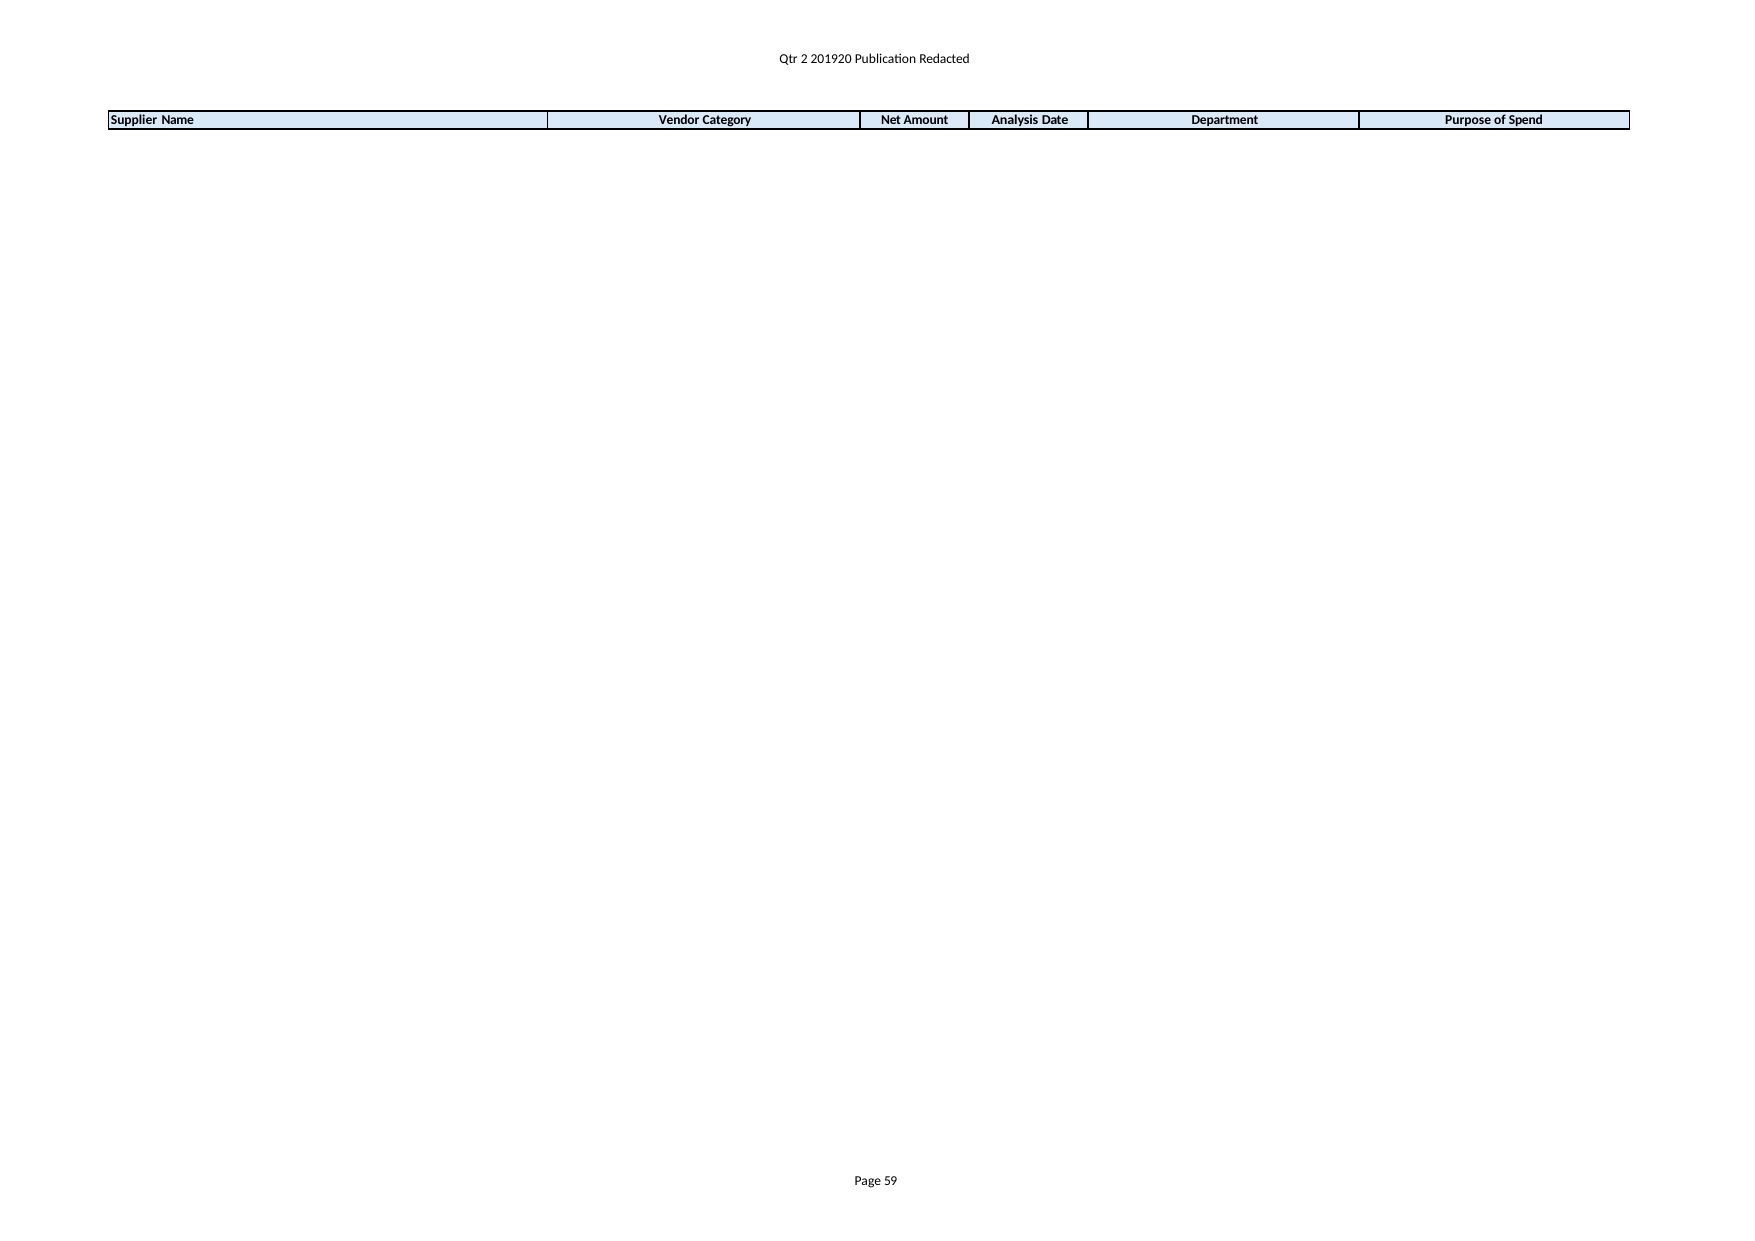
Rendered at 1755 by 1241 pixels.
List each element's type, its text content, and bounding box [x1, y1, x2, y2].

table_header Vendor Category [548, 112, 859, 128]
table_header Supplier Name [109, 112, 547, 128]
table_header Purpose of Spend [1360, 112, 1629, 128]
table_header Net Amount [861, 112, 968, 128]
table_header Analysis Date [970, 112, 1087, 128]
table_header Department [1089, 112, 1358, 128]
